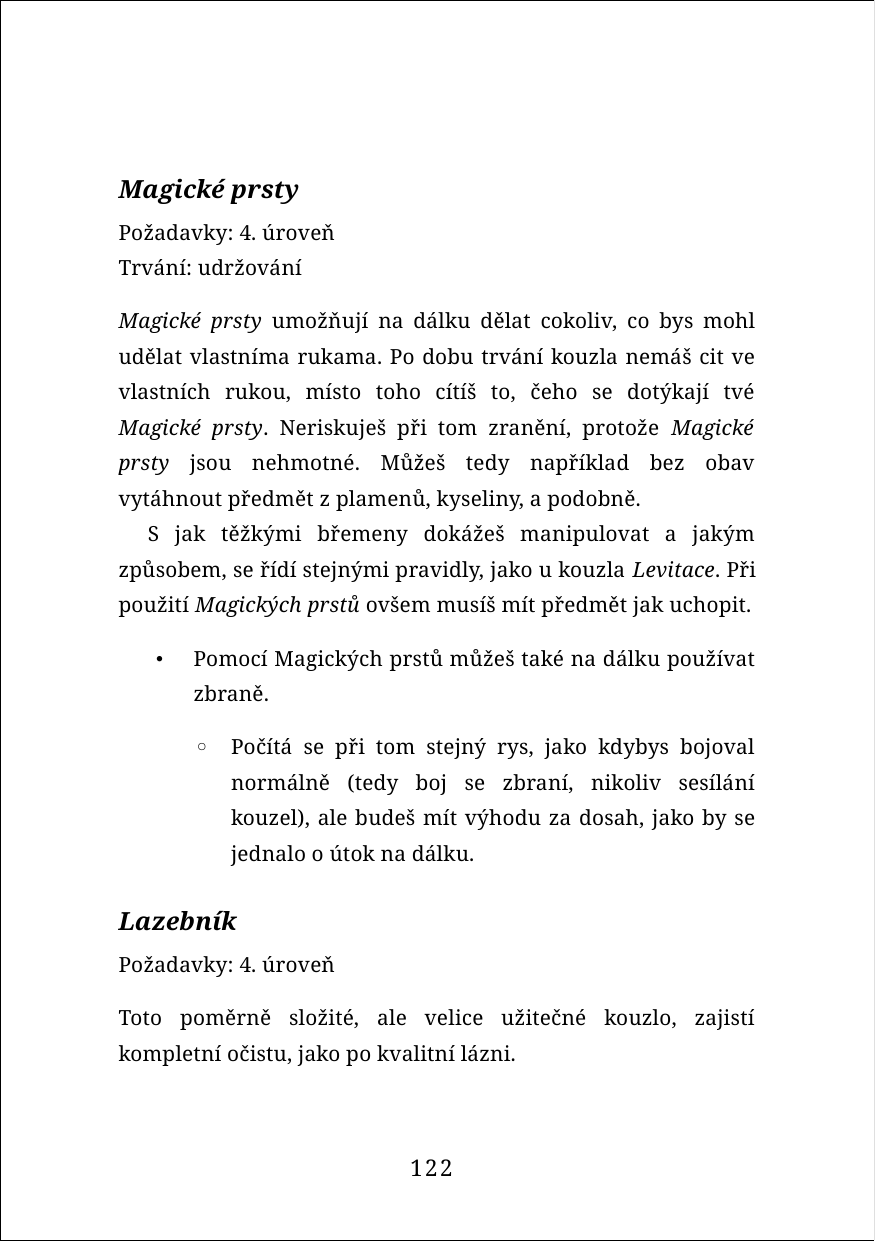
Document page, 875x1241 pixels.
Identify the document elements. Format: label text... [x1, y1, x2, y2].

list Pomocí Magických prstů můžeš také na dálku používat zbraně. [156, 644, 756, 708]
text Požadavky: 4. úroveň Trvání: udržování [118, 218, 756, 282]
text Požadavky: 4. úroveň [118, 950, 756, 978]
list Počítá se při tom stejný rys, jako kdybys bojoval normálně (tedy boj se zbraní, nikoliv sesílání kouzel), ale budeš mít výhodu za dosah, jako by se jednalo o útok na dálku. [193, 732, 756, 867]
subtitle Lazebník [118, 904, 756, 938]
text Toto poměrně složité, ale velice užitečné kouzlo, zajistí kompletní očistu, jako po kvalitní lázni. [118, 1003, 756, 1067]
text Magické prsty umožňují na dálku dělat cokoliv, co bys mohl udělat vlastníma rukama. Po dobu trvání kouzla nemáš cit ve vlastních rukou, místo toho cítíš to, čeho se dotýkají tvé Magické prsty. Neriskuješ při tom zranění, protože Magické prsty jsou nehmotné. Můžeš tedy například bez obav vytáhnout předmět z plamenů, kyseliny, a podobně. S jak těžkými břemeny dokážeš manipulovat a jakým způsobem, se řídí stejnými pravidly, jako u kouzla Levitace. Při použití Magických prstů ovšem musíš mít předmět jak uchopit. [118, 306, 756, 619]
subtitle Magické prsty [118, 172, 756, 206]
